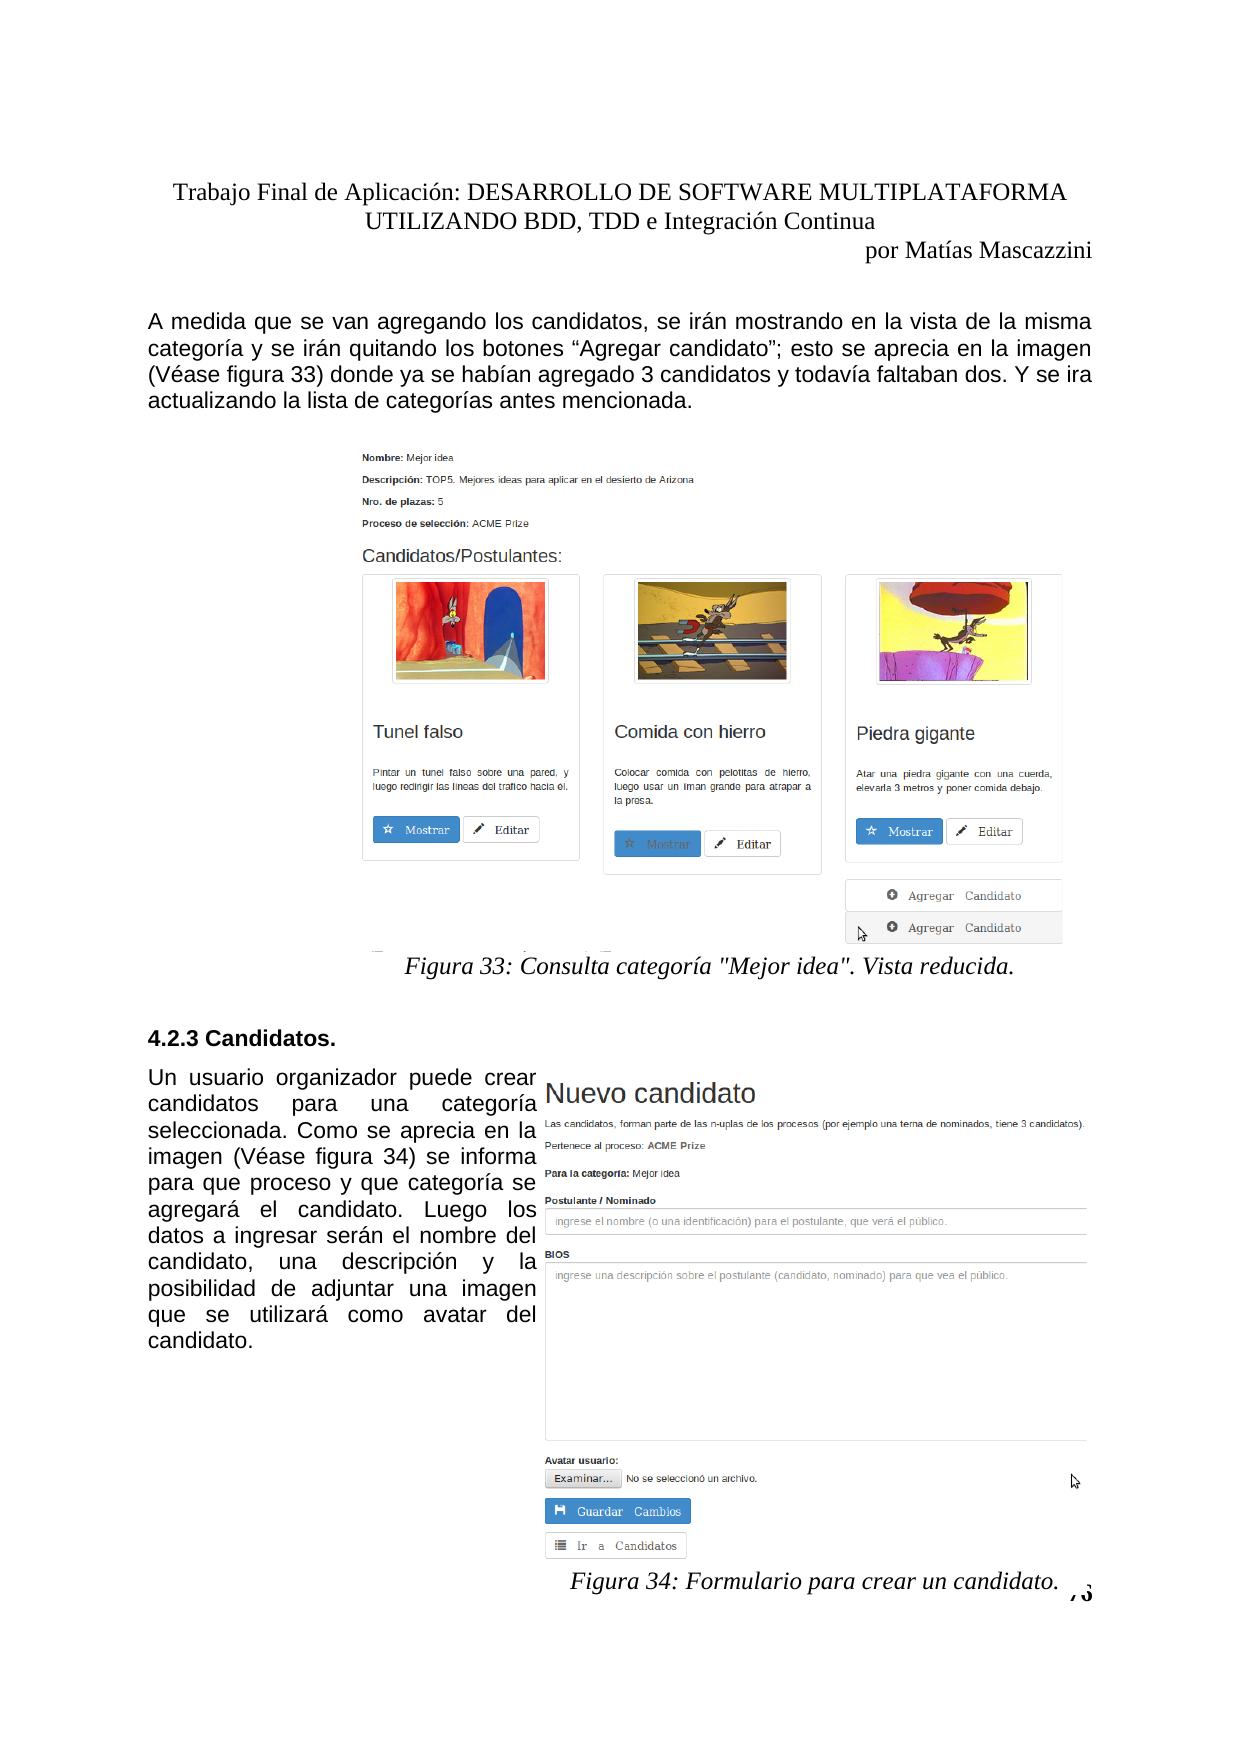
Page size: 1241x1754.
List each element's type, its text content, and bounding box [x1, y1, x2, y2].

text Un usuario organizador puede crear candidatos para una categoría seleccionada. Como se aprecia en la imagen (Véase figura 34) se informa para que proceso y que categoría se agregará el candidato. Luego los datos a ingresar serán el nombre del candidato, una descripción y la posibilidad de adjuntar una imagen que se utilizará como avatar del candidato. [148, 1064, 1093, 1354]
text 4.2.3 Candidatos. [148, 1025, 1093, 1051]
text A medida que se van agregando los candidatos, se irán mostrando en la vista de la misma categoría y se irán quitando los botones “Agregar candidato”; esto se aprecia en la imagen (Véase figura 33) donde ya se habían agregado 3 candidatos y todavía faltaban dos. Y se ira actualizando la lista de categorías antes mencionada. [148, 308, 1093, 414]
text [356, 438, 1063, 450]
picture [542, 1080, 1087, 1567]
picture [356, 450, 1063, 952]
text Figura 34: Formulario para crear un candidato. [543, 1567, 1087, 1595]
text Figura 33: Consulta categoría "Mejor idea". Vista reducida. [356, 952, 1063, 980]
